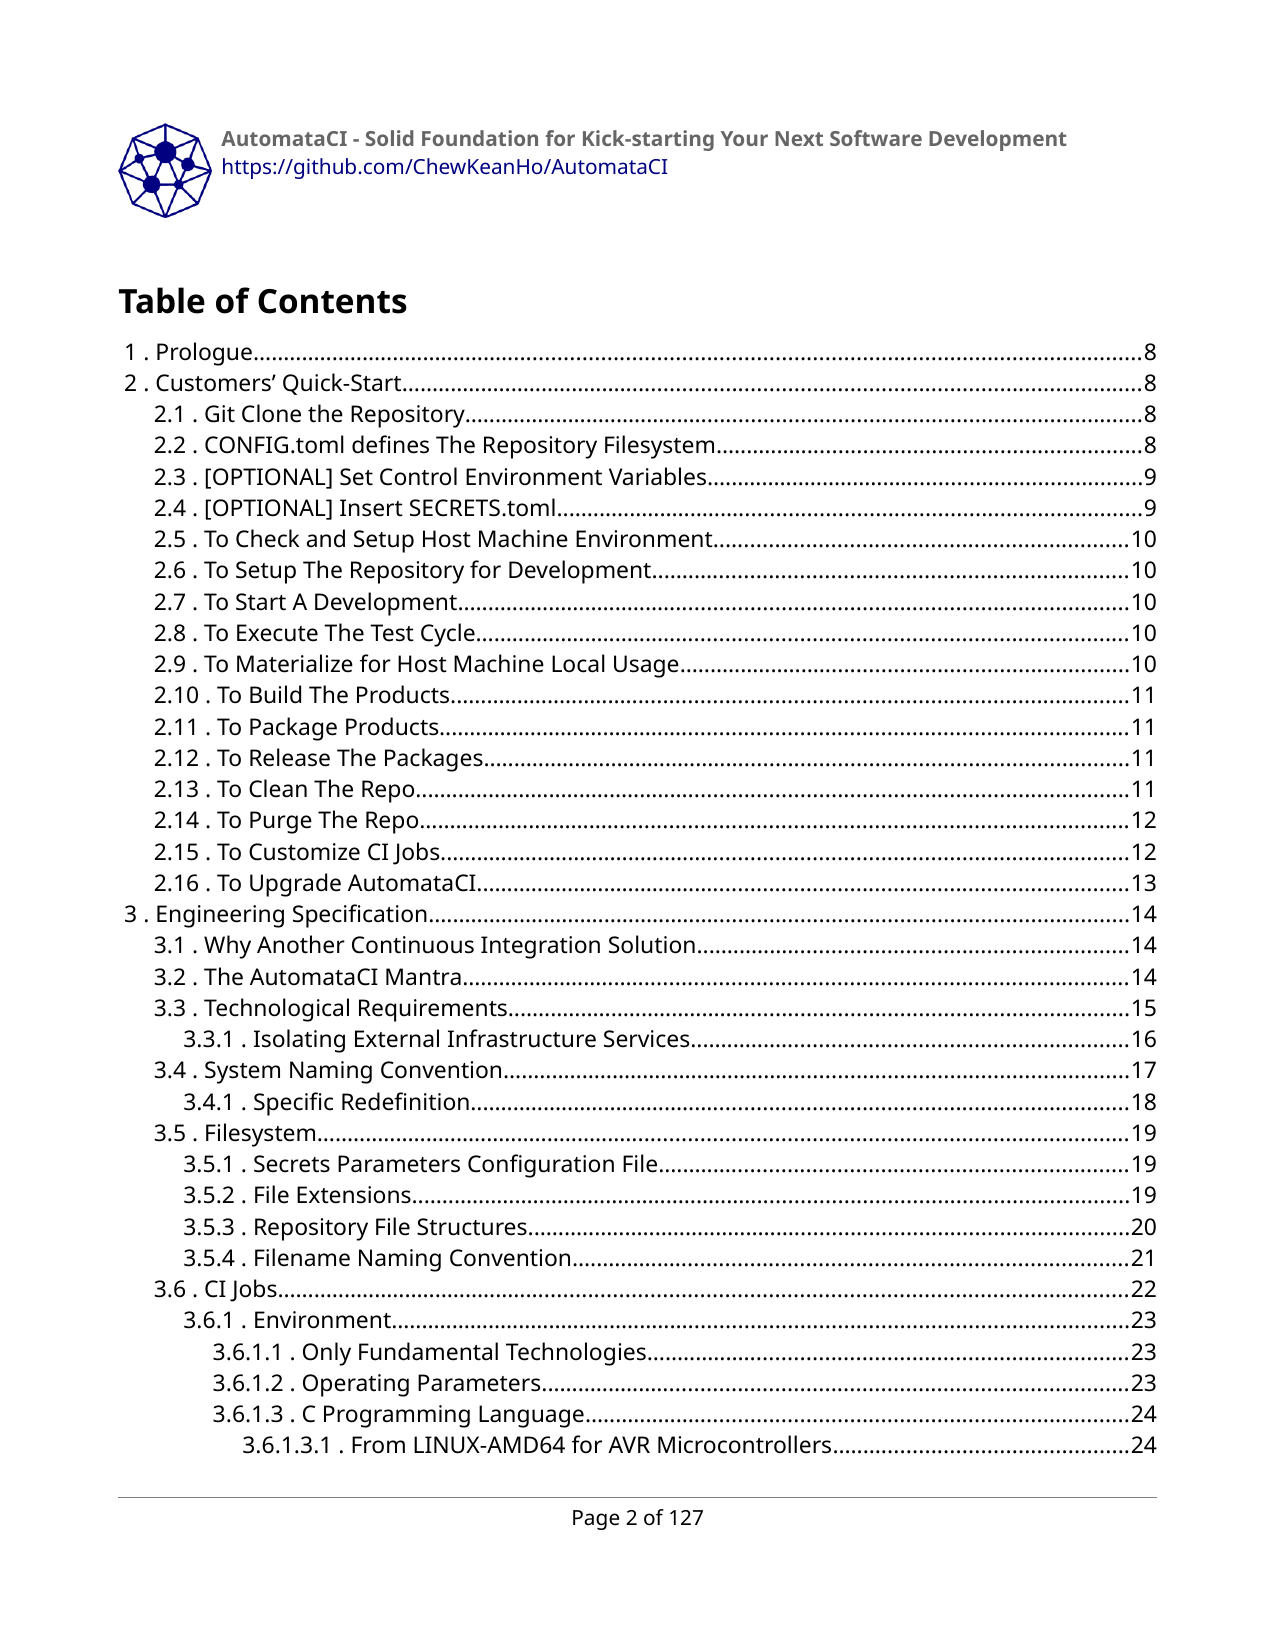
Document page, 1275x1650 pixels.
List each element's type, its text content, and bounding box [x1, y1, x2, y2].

text 2.8 . To Execute The Test Cycle 10 [148, 617, 1157, 648]
picture [118, 123, 212, 218]
text 2.2 . CONFIG.toml defines The Repository Filesystem 8 [148, 429, 1157, 461]
text 2.13 . To Clean The Repo 11 [148, 773, 1157, 804]
text 2.6 . To Setup The Repository for Development 10 [148, 554, 1157, 586]
text 2.14 . To Purge The Repo 12 [148, 804, 1157, 836]
text 3.3 . Technological Requirements 15 [148, 992, 1157, 1023]
text 3.2 . The AutomataCI Mantra 14 [148, 961, 1157, 992]
text 3.5 . Filesystem 19 [148, 1117, 1157, 1148]
text 2.10 . To Build The Products 11 [148, 679, 1157, 711]
text 3.6.1.3.1 . From LINUX-AMD64 for AVR Microcontrollers 24 [236, 1429, 1157, 1461]
text 3.3.1 . Isolating External Infrastructure Services 16 [177, 1023, 1157, 1054]
text 3.5.2 . File Extensions 19 [177, 1179, 1157, 1211]
text 3.6.1.3 . C Programming Language 24 [207, 1398, 1157, 1429]
subtitle Table of Contents [118, 278, 1157, 323]
text 2.12 . To Release The Packages 11 [148, 742, 1157, 773]
text 2.4 . [OPTIONAL] Insert SECRETS.toml 9 [148, 492, 1157, 523]
text 2.15 . To Customize CI Jobs 12 [148, 836, 1157, 867]
text 2 . Customers’ Quick-Start 8 [118, 367, 1157, 398]
text 3.4.1 . Specific Redefinition 18 [177, 1086, 1157, 1117]
text 2.5 . To Check and Setup Host Machine Environment 10 [148, 523, 1157, 554]
text 1 . Prologue 8 [118, 336, 1157, 367]
text 3.5.3 . Repository File Structures 20 [177, 1211, 1157, 1242]
text 3.6 . CI Jobs 22 [148, 1273, 1157, 1304]
text 2.16 . To Upgrade AutomataCI 13 [148, 867, 1157, 898]
text 3.4 . System Naming Convention 17 [148, 1054, 1157, 1086]
text 3.5.1 . Secrets Parameters Configuration File 19 [177, 1148, 1157, 1179]
text 3.1 . Why Another Continuous Integration Solution 14 [148, 929, 1157, 961]
text 2.3 . [OPTIONAL] Set Control Environment Variables 9 [148, 461, 1157, 492]
text 3 . Engineering Specification 14 [118, 898, 1157, 929]
text 2.9 . To Materialize for Host Machine Local Usage 10 [148, 648, 1157, 679]
text 2.1 . Git Clone the Repository 8 [148, 398, 1157, 429]
text 3.6.1.2 . Operating Parameters 23 [207, 1367, 1157, 1398]
text 2.11 . To Package Products 11 [148, 711, 1157, 742]
text 3.6.1.1 . Only Fundamental Technologies 23 [207, 1336, 1157, 1367]
text 2.7 . To Start A Development 10 [148, 586, 1157, 617]
text 3.5.4 . Filename Naming Convention 21 [177, 1242, 1157, 1273]
text 3.6.1 . Environment 23 [177, 1304, 1157, 1336]
